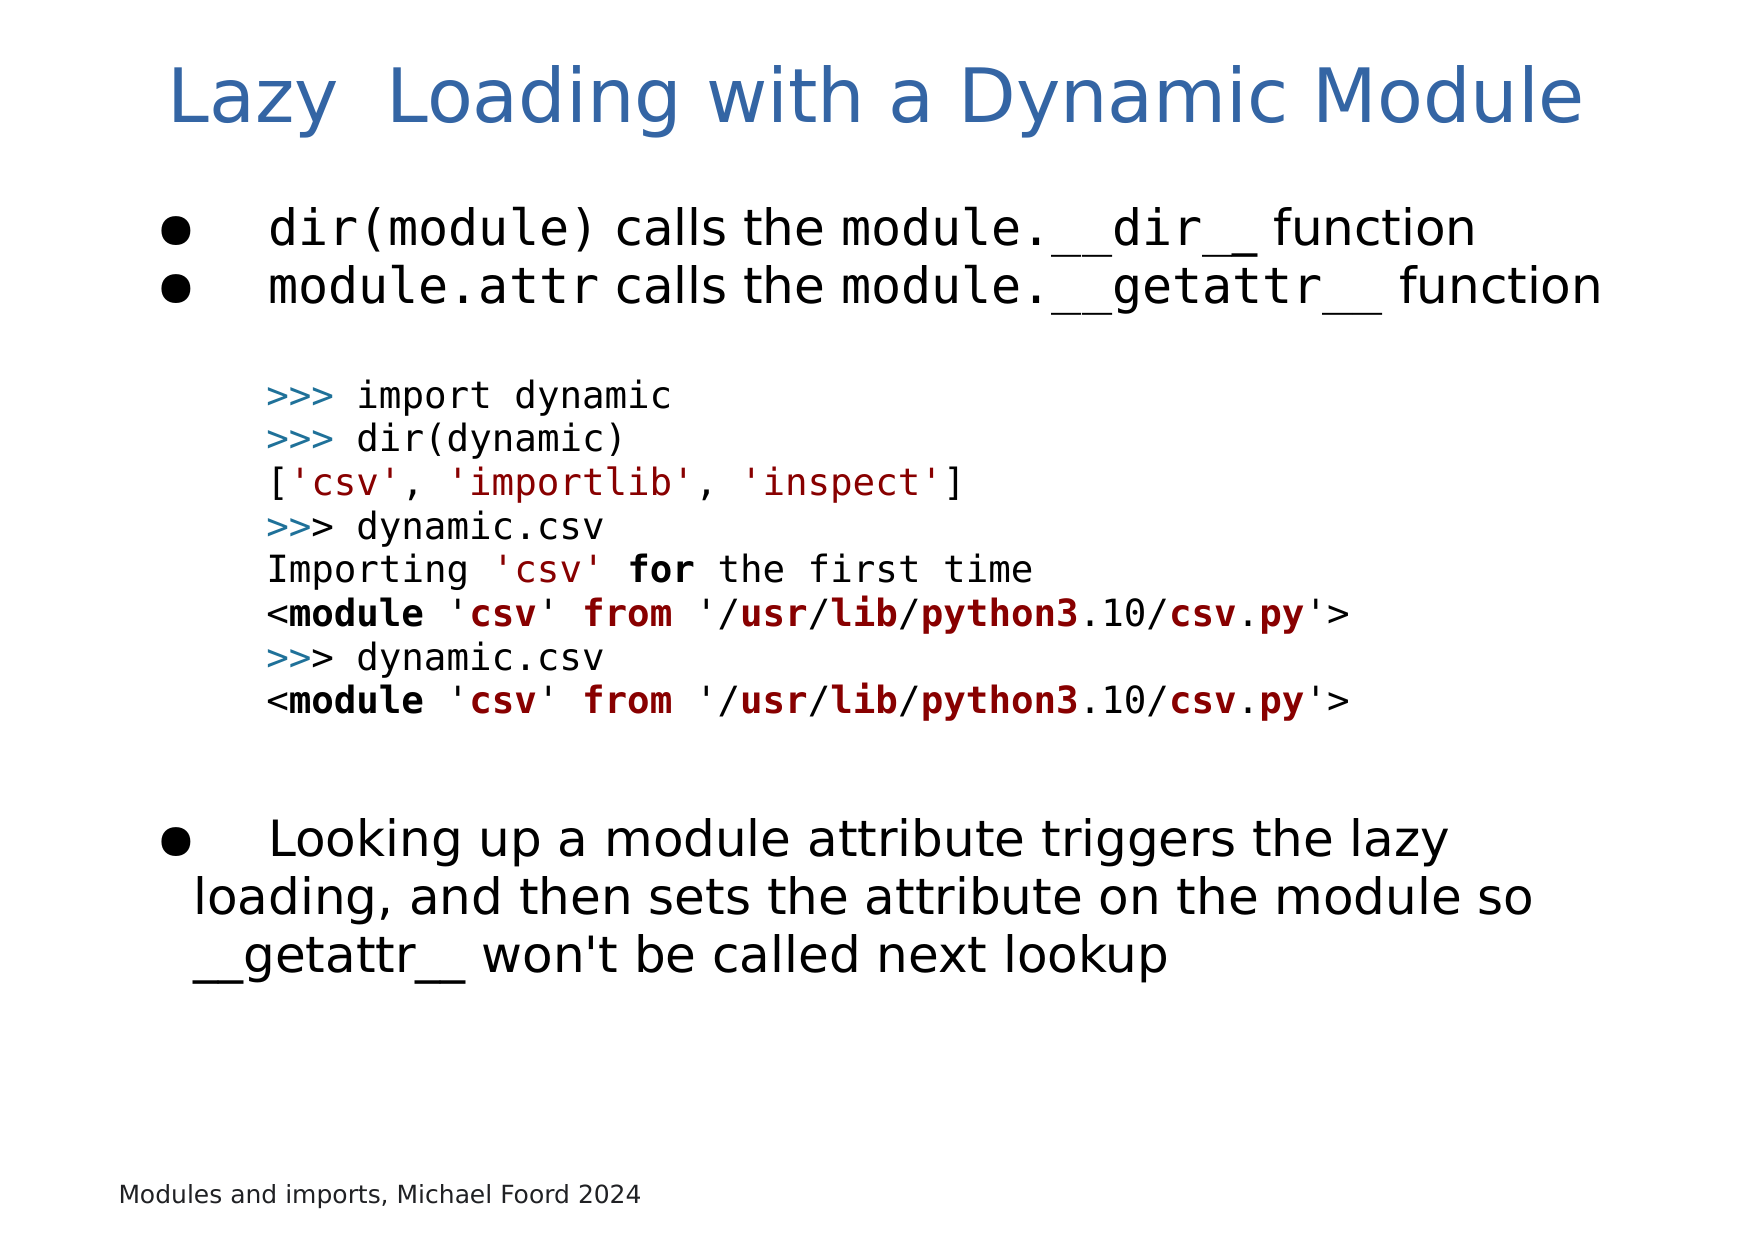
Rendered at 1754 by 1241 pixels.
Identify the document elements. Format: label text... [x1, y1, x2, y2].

list module.attr calls the module.__getattr__ function [156, 257, 1636, 315]
list dir(module) calls the module.__dir__ function [156, 199, 1636, 257]
text >>> dir(dynamic) [266, 417, 1636, 461]
text Importing 'csv' for the first time [266, 548, 1636, 592]
text >>> dynamic.csv [266, 504, 1636, 548]
text >>> dynamic.csv [266, 635, 1636, 679]
text <module 'csv' from '/usr/lib/python3.10/csv.py'> [266, 592, 1636, 635]
list Looking up a module attribute triggers the lazy loading, and then sets the attribute on the module so __getattr__ won't be called next lookup [156, 810, 1636, 984]
subtitle Lazy Loading with a Dynamic Module [118, 53, 1636, 140]
text <module 'csv' from '/usr/lib/python3.10/csv.py'> [266, 679, 1636, 722]
text ['csv', 'importlib', 'inspect'] [266, 461, 1636, 504]
text >>> import dynamic [266, 373, 1636, 417]
